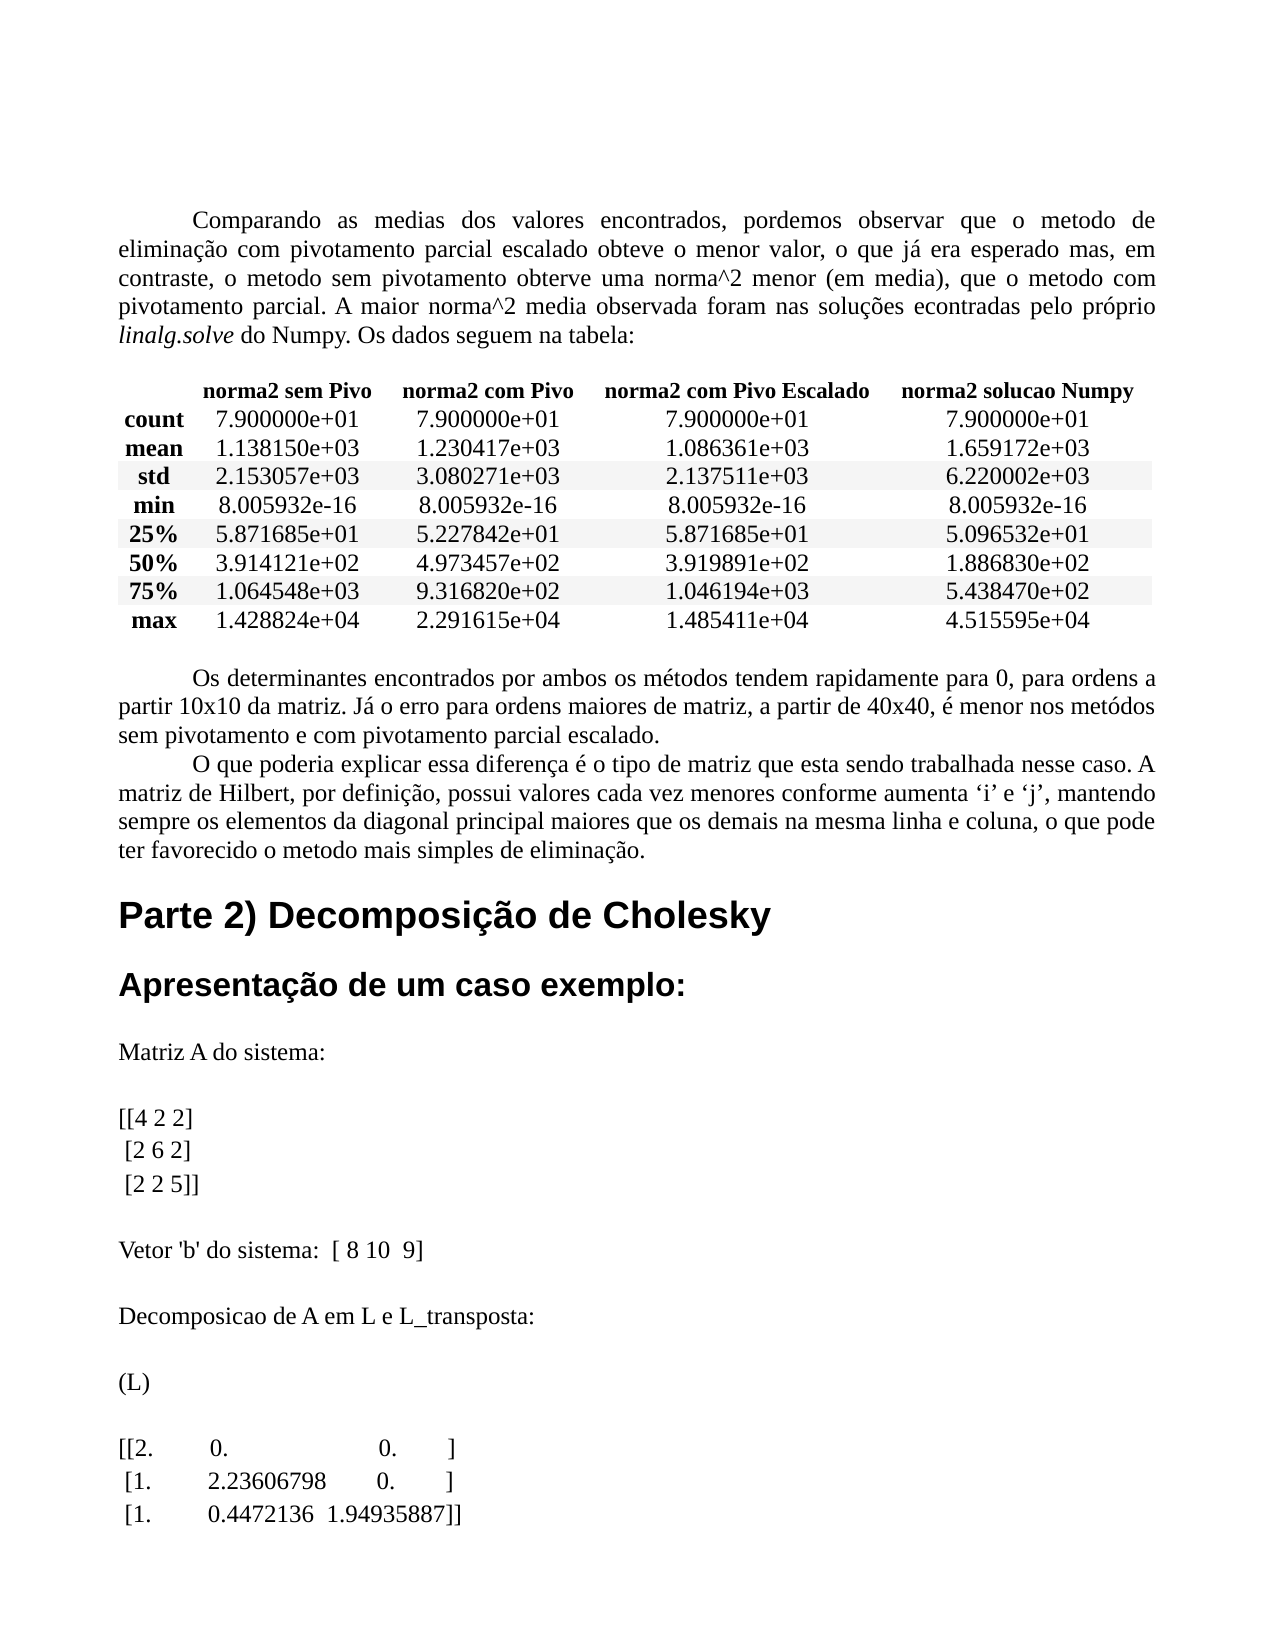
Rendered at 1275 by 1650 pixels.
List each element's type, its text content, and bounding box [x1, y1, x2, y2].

table_header norma2 solucao Numpy [884, 378, 1152, 404]
table_cell 7.900000e+01 [591, 404, 883, 433]
table_cell 8.005932e-16 [190, 490, 385, 519]
text Os determinantes encontrados por ambos os métodos tendem rapidamente para 0, para ordens a partir 10x10 da matriz. Já o erro para ordens maiores de matriz, a partir de 40x40, é menor nos metódos sem pivotamento e com pivotamento parcial escalado. [118, 663, 1157, 749]
table_cell 8.005932e-16 [591, 490, 883, 519]
table_cell 3.919891e+02 [591, 548, 883, 576]
text Comparando as medias dos valores encontrados, pordemos observar que o metodo de eliminação com pivotamento parcial escalado obteve o menor valor, o que já era esperado mas, em contraste, o metodo sem pivotamento obterve uma norma^2 menor (em media), que o metodo com pivotamento parcial. A maior norma^2 media observada foram nas soluções econtradas pelo próprio linalg.solve do Numpy. Os dados seguem na tabela: [118, 205, 1157, 349]
table_cell 5.227842e+01 [385, 519, 591, 548]
text Vetor 'b' do sistema: [ 8 10 9] [118, 1235, 1157, 1263]
text [1. 2.23606798 0. ] [118, 1466, 1157, 1494]
subtitle Parte 2) Decomposição de Cholesky [118, 893, 1157, 936]
text [1. 0.4472136 1.94935887]] [118, 1499, 1157, 1528]
text (L) [118, 1367, 1157, 1396]
text [2 6 2] [118, 1136, 1157, 1164]
text [[2. 0. 0. ] [118, 1433, 1157, 1462]
table_cell 5.438470e+02 [884, 576, 1152, 605]
table_cell min [118, 490, 190, 519]
table_cell 5.871685e+01 [591, 519, 883, 548]
table_cell max [118, 605, 190, 634]
table_cell 2.291615e+04 [385, 605, 591, 634]
table_cell 2.137511e+03 [591, 461, 883, 490]
table_cell mean [118, 433, 190, 461]
table_cell 4.973457e+02 [385, 548, 591, 576]
table_cell 3.914121e+02 [190, 548, 385, 576]
table_cell 1.046194e+03 [591, 576, 883, 605]
table_cell count [118, 404, 190, 433]
table_cell 5.096532e+01 [884, 519, 1152, 548]
table_cell 1.064548e+03 [190, 576, 385, 605]
table_cell 1.886830e+02 [884, 548, 1152, 576]
text Decomposicao de A em L e L_transposta: [118, 1301, 1157, 1329]
table_cell 1.428824e+04 [190, 605, 385, 634]
table_header [118, 378, 190, 404]
table_cell 75% [118, 576, 190, 605]
text [[4 2 2] [118, 1103, 1157, 1131]
table_cell 3.080271e+03 [385, 461, 591, 490]
table_cell 8.005932e-16 [884, 490, 1152, 519]
table_cell 25% [118, 519, 190, 548]
text [2 2 5]] [118, 1169, 1157, 1197]
table_cell 2.153057e+03 [190, 461, 385, 490]
text O que poderia explicar essa diferença é o tipo de matriz que esta sendo trabalhada nesse caso. A matriz de Hilbert, por definição, possui valores cada vez menores conforme aumenta ‘i’ e ‘j’, mantendo sempre os elementos da diagonal principal maiores que os demais na mesma linha e coluna, o que pode ter favorecido o metodo mais simples de eliminação. [118, 749, 1157, 864]
table_header norma2 sem Pivo [190, 378, 385, 404]
table_cell 9.316820e+02 [385, 576, 591, 605]
subtitle Apresentação de um caso exemplo: [118, 965, 1157, 1003]
text Matriz A do sistema: [118, 1037, 1157, 1065]
table_cell 50% [118, 548, 190, 576]
table_cell 5.871685e+01 [190, 519, 385, 548]
table_cell 4.515595e+04 [884, 605, 1152, 634]
table_cell std [118, 461, 190, 490]
table_header norma2 com Pivo Escalado [591, 378, 883, 404]
table_cell 1.230417e+03 [385, 433, 591, 461]
table_cell 7.900000e+01 [385, 404, 591, 433]
table_cell 8.005932e-16 [385, 490, 591, 519]
table_cell 7.900000e+01 [190, 404, 385, 433]
table_cell 7.900000e+01 [884, 404, 1152, 433]
table_cell 1.485411e+04 [591, 605, 883, 634]
table_cell 6.220002e+03 [884, 461, 1152, 490]
table_cell 1.138150e+03 [190, 433, 385, 461]
table_header norma2 com Pivo [385, 378, 591, 404]
table_cell 1.659172e+03 [884, 433, 1152, 461]
table_cell 1.086361e+03 [591, 433, 883, 461]
